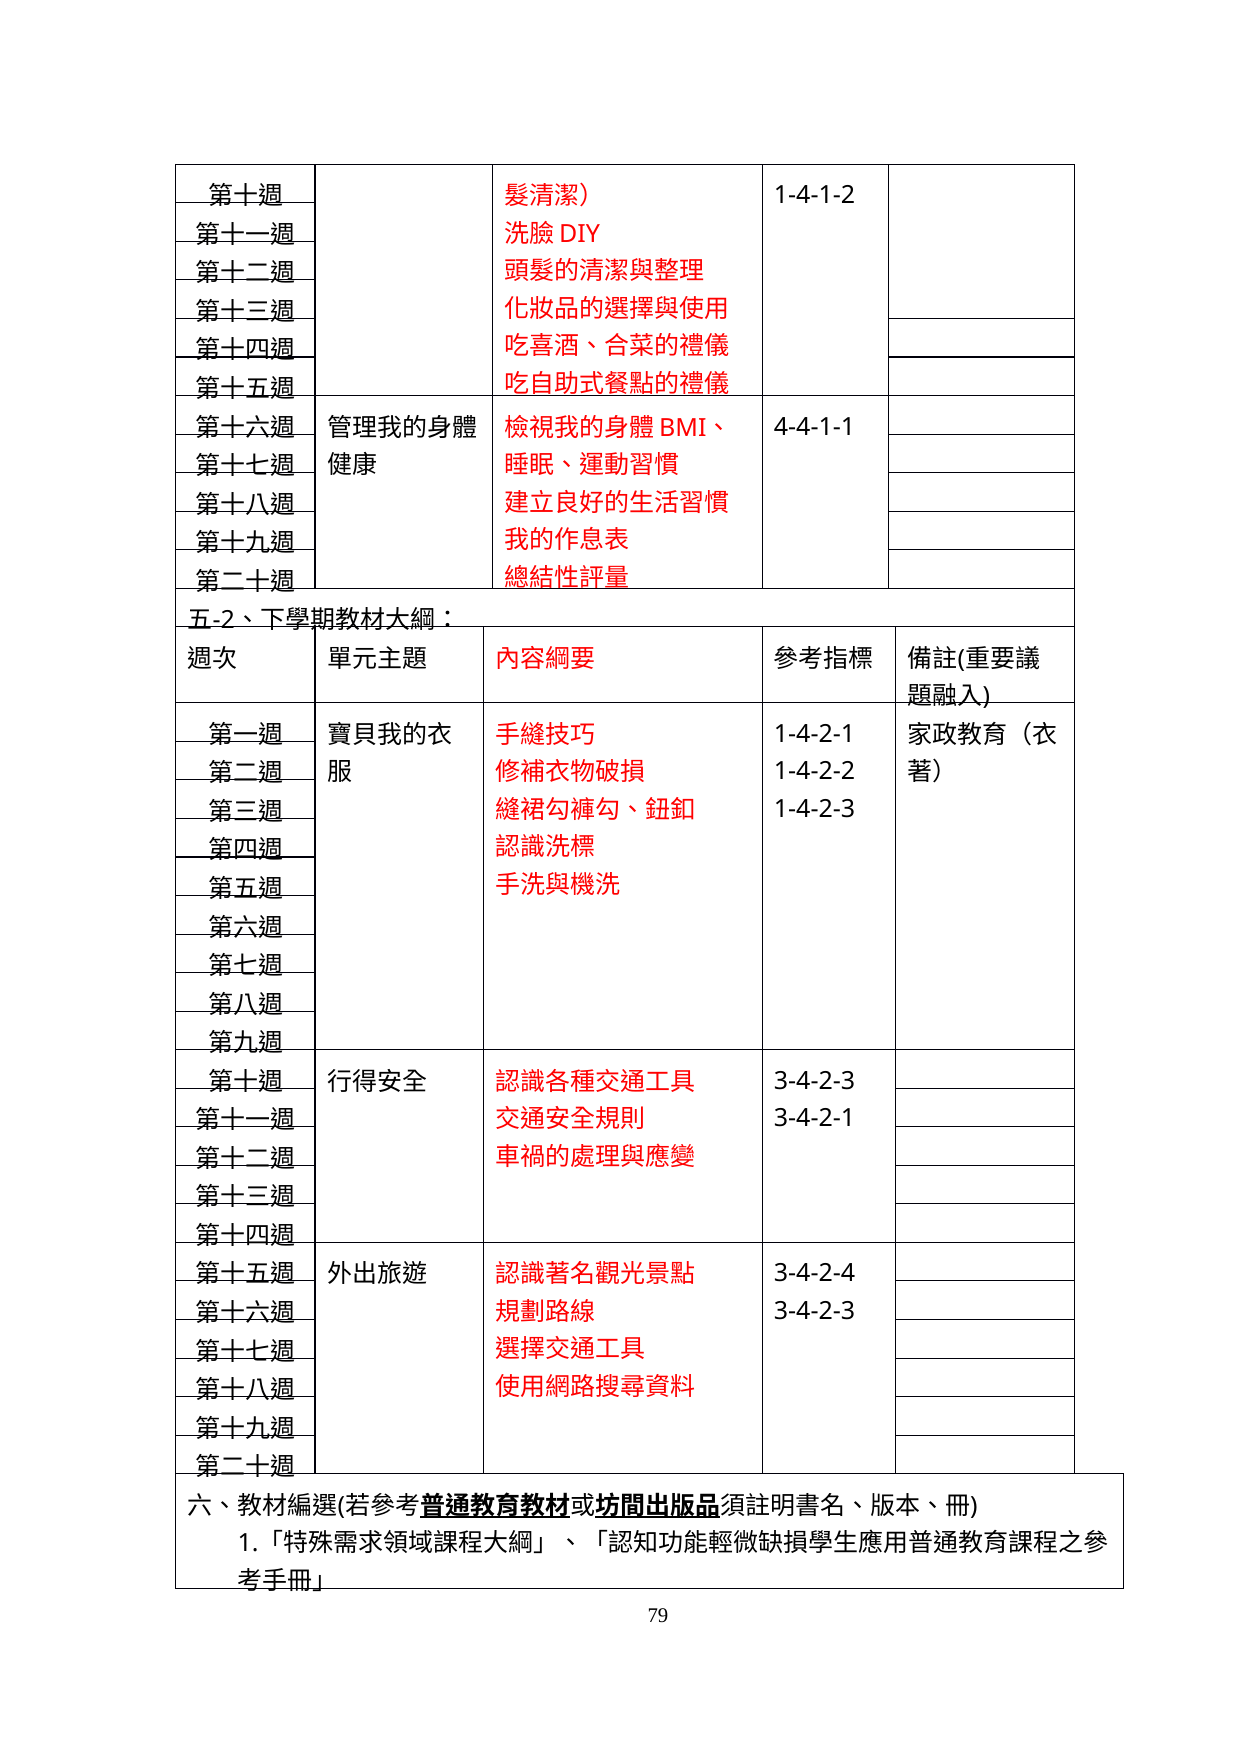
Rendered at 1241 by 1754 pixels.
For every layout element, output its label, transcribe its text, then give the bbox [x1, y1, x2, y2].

table_cell [889, 396, 1074, 433]
table_cell 單元主題 [316, 627, 483, 702]
table_cell [1075, 856, 1123, 895]
table_cell 第十七週 [176, 1320, 314, 1357]
table_cell 第十九週 [176, 1397, 314, 1434]
table_cell [1075, 1011, 1123, 1049]
table_cell 第十八週 [176, 1359, 314, 1396]
table_cell [889, 165, 1074, 318]
table_cell [896, 1050, 1074, 1088]
table_cell [1075, 818, 1123, 856]
table_cell [1075, 1435, 1123, 1473]
table_cell 第七週 [176, 935, 314, 972]
table_cell 管理我的身體健康 [316, 396, 492, 588]
table_cell [1075, 1088, 1123, 1126]
table_cell [1075, 1358, 1123, 1396]
table_cell 六、教材編選(若參考普通教育教材或坊間出版品須註明書名、版本、冊) 1.「特殊需求領域課程大綱」、「認知功能輕微缺損學生應用普通教育課程之參考手冊」 [176, 1474, 1123, 1588]
table_cell [896, 1436, 1074, 1473]
table_cell [889, 473, 1074, 511]
table_cell 認識各種交通工具 交通安全規則 車禍的處理與應變 [484, 1050, 762, 1242]
table_cell [896, 1089, 1074, 1126]
table_cell 第四週 [176, 819, 314, 856]
table_cell [1075, 1203, 1123, 1242]
table_cell 外出旅遊 [316, 1243, 483, 1473]
table_cell 家政教育（衣著） [896, 703, 1074, 1049]
table_cell 第十二週 [176, 242, 314, 279]
table_cell 第五週 [176, 858, 314, 895]
table_cell [1075, 972, 1123, 1011]
table_cell 認識著名觀光景點 規劃路線 選擇交通工具 使用網路搜尋資料 [484, 1243, 762, 1473]
table_cell [896, 1320, 1074, 1357]
table_cell 第十三週 [176, 1166, 314, 1203]
table_cell [889, 512, 1074, 549]
table_cell 第十週 [176, 1050, 314, 1088]
table_cell 第三週 [176, 780, 314, 818]
table_cell 備註(重要議題融入) [896, 627, 1074, 702]
table_cell 第十一週 [176, 203, 314, 241]
table_cell [1075, 1165, 1123, 1203]
table_cell [1075, 279, 1123, 318]
table_cell 第十四週 [176, 1204, 314, 1242]
table_cell [1075, 395, 1123, 433]
table_cell [1075, 626, 1123, 702]
table_cell 第十週 [176, 165, 314, 202]
table_cell [1075, 1319, 1123, 1357]
table_cell 4-4-1-1 [763, 396, 888, 588]
table_cell 手縫技巧 修補衣物破損 縫裙勾褲勾、鈕釦 認識洗標 手洗與機洗 [484, 703, 762, 1049]
table_cell 檢視我的身體BMI、睡眠、運動習慣 建立良好的生活習慣 我的作息表 總結性評量 [493, 396, 762, 588]
table_cell 第十六週 [176, 1281, 314, 1319]
table_cell [1075, 1126, 1123, 1165]
table_cell [896, 1204, 1074, 1242]
table_cell [896, 1166, 1074, 1203]
table_cell [1075, 164, 1123, 202]
table_cell [1075, 934, 1123, 972]
table_cell 第十九週 [176, 512, 314, 549]
table_cell 第九週 [176, 1012, 314, 1049]
table_cell 第二週 [176, 742, 314, 779]
table_cell 行得安全 [316, 1050, 483, 1242]
table_cell 內容綱要 [484, 627, 762, 702]
table_cell [889, 319, 1074, 356]
table_cell 1-4-1-2 [763, 165, 888, 395]
table_cell [896, 1281, 1074, 1319]
table_cell [896, 1243, 1074, 1280]
table_cell 3-4-2-3 3-4-2-1 [763, 1050, 895, 1242]
table_cell [1075, 1049, 1123, 1088]
table_cell 髮清潔） 洗臉DIY 頭髮的清潔與整理 化妝品的選擇與使用 吃喜酒、合菜的禮儀 吃自助式餐點的禮儀 [493, 165, 762, 395]
table_cell [1075, 588, 1123, 626]
table_cell 第十五週 [176, 358, 314, 395]
table_cell [889, 550, 1074, 588]
table_cell [1075, 702, 1123, 741]
table_cell [1075, 356, 1123, 395]
table_cell 第六週 [176, 896, 314, 933]
table_cell 週次 [176, 627, 314, 702]
table_cell [1075, 318, 1123, 356]
table_cell 第十四週 [176, 319, 314, 356]
table_cell 參考指標 [763, 627, 895, 702]
table_cell 第十三週 [176, 280, 314, 318]
table_cell 第十二週 [176, 1127, 314, 1165]
table_cell [1075, 1242, 1123, 1280]
table_cell [896, 1397, 1074, 1434]
table_cell 五-2、下學期教材大綱： [176, 589, 1074, 626]
table_cell [889, 435, 1074, 472]
table_cell 3-4-2-4 3-4-2-3 [763, 1243, 895, 1473]
table_cell [1075, 434, 1123, 472]
table_cell 第十七週 [176, 435, 314, 472]
table_cell 1-4-2-1 1-4-2-2 1-4-2-3 [763, 703, 895, 1049]
table_cell [1075, 202, 1123, 241]
table_cell 第八週 [176, 973, 314, 1011]
table_cell 第十五週 [176, 1243, 314, 1280]
table_cell [1075, 1280, 1123, 1319]
table_cell 第十六週 [176, 396, 314, 433]
table_cell [1075, 1396, 1123, 1434]
table_cell [316, 165, 492, 395]
table_cell [1075, 741, 1123, 779]
table_cell 寶貝我的衣服 [316, 703, 483, 1049]
table_cell [1075, 549, 1123, 588]
table_cell [1075, 779, 1123, 818]
table_cell [1075, 472, 1123, 511]
table_cell 第二十週 [176, 550, 314, 588]
table_cell 第十一週 [176, 1089, 314, 1126]
table_cell [1075, 511, 1123, 549]
table_cell [896, 1127, 1074, 1165]
table_cell [896, 1359, 1074, 1396]
table_cell [1075, 241, 1123, 279]
table_cell 第十八週 [176, 473, 314, 511]
table_cell 第一週 [176, 703, 314, 741]
table_cell [1075, 895, 1123, 933]
table_cell 第二十週 [176, 1436, 314, 1473]
table_cell [889, 358, 1074, 395]
